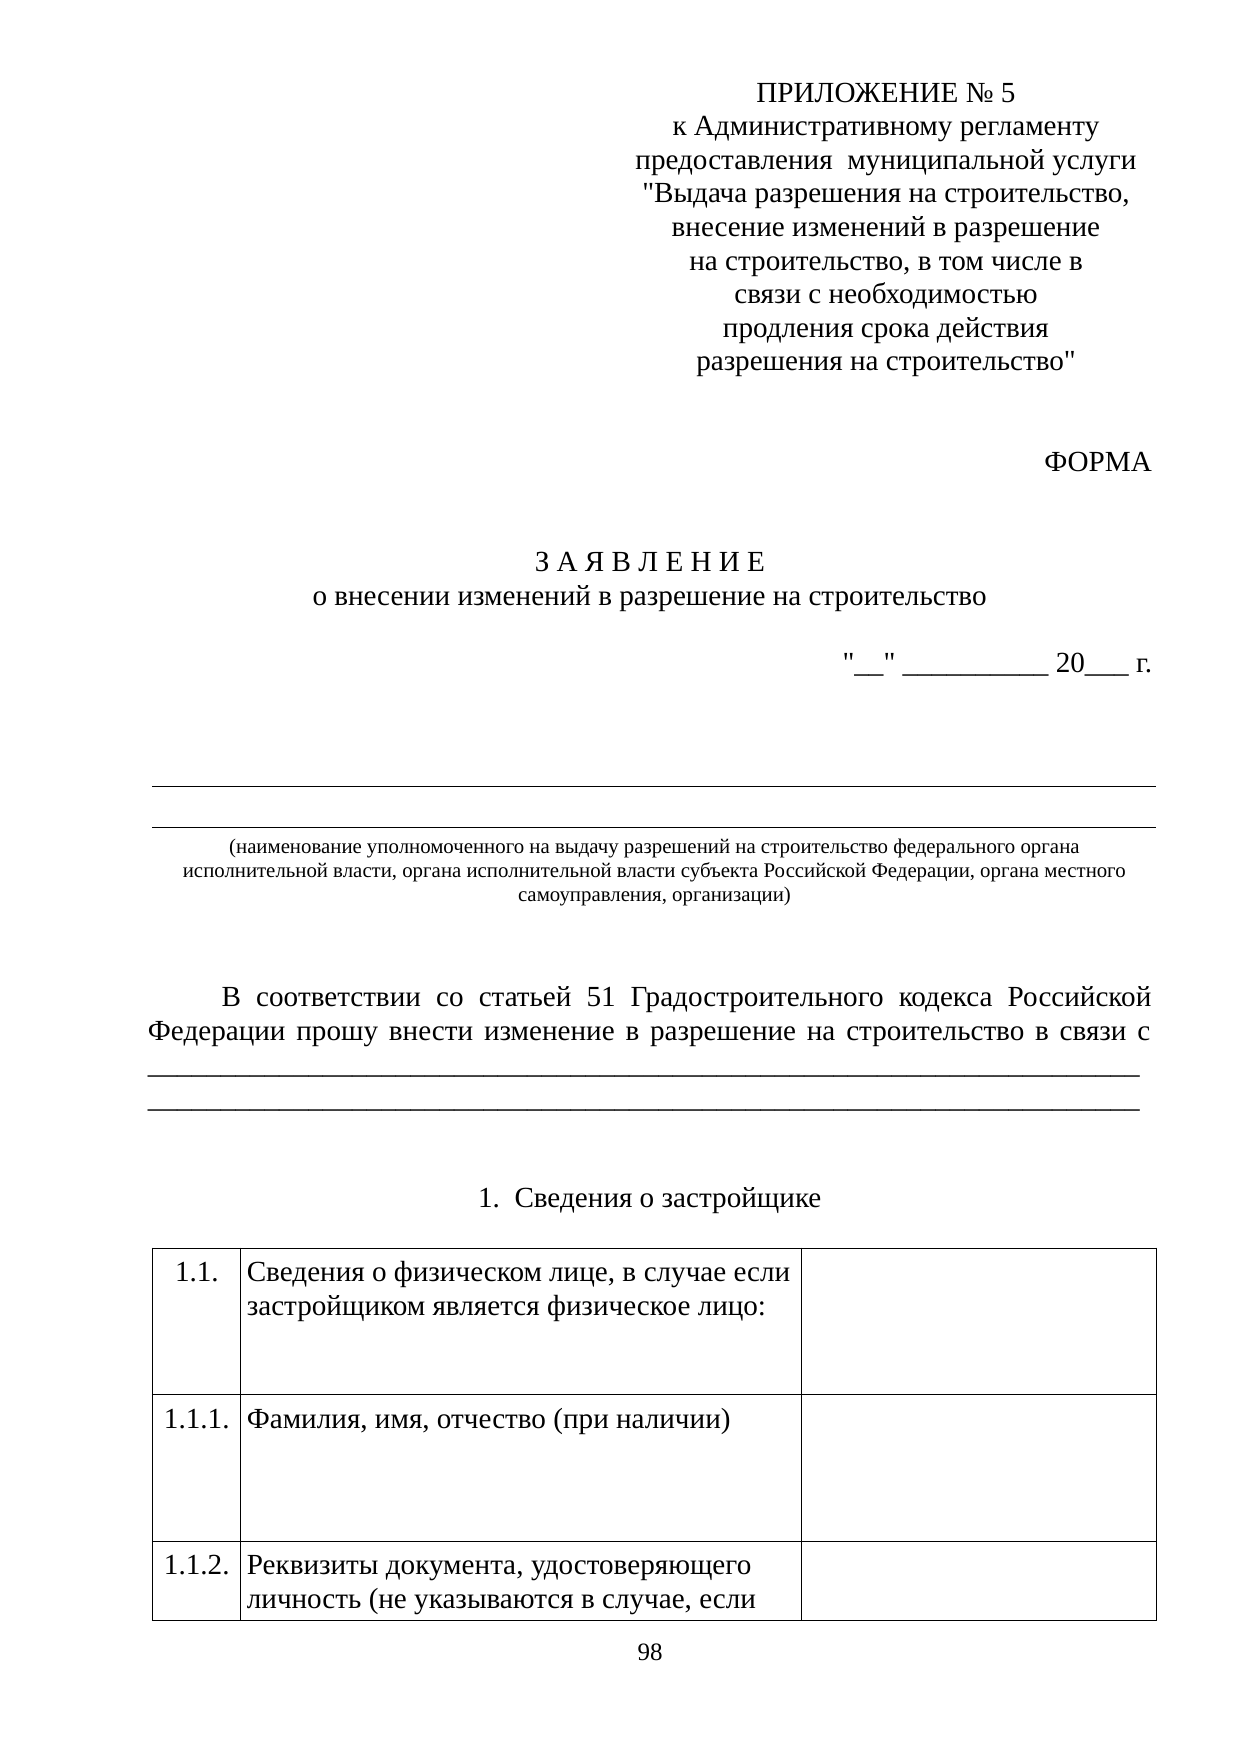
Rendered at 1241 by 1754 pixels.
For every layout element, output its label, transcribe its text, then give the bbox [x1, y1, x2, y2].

table_cell [802, 1395, 1156, 1541]
table_cell (наименование уполномоченного на выдачу разрешений на строительство федерального органа исполнительной власти, органа исполнительной власти субъекта Российской Федерации, органа местного самоуправления, организации) [152, 828, 1156, 912]
text ПРИЛОЖЕНИЕ № 5 [620, 75, 1152, 108]
table_header Сведения о физическом лице, в случае если застройщиком является физическое лицо: [241, 1249, 801, 1394]
text В соответствии со статьей 51 Градостроительного кодекса Российской Федерации прошу внести изменение в разрешение на строительство в связи с ________________________________________________________________________________________________________________________________________ [148, 979, 1152, 1113]
table_cell Фамилия, имя, отчество (при наличии) [241, 1395, 801, 1541]
text предоставления муниципальной услуги "Выдача разрешения на строительство, [620, 142, 1152, 209]
text "__" __________ 20___ г. [148, 645, 1152, 679]
text внесение изменений в разрешение [620, 209, 1152, 243]
text к Административному регламенту [620, 108, 1152, 142]
text 1. Сведения о застройщике [148, 1180, 1152, 1214]
text ФОРМА [620, 444, 1152, 477]
table_cell Реквизиты документа, удостоверяющего личность (не указываются в случае, если [241, 1542, 801, 1620]
table_cell 1.1.1. [153, 1395, 240, 1541]
table_header [802, 1249, 1156, 1394]
text о внесении изменений в разрешение на строительство [148, 578, 1152, 612]
text З А Я В Л Е Н И Е [148, 544, 1152, 578]
text продления срока действия [620, 310, 1152, 343]
table_header [152, 746, 1156, 786]
table_header 1.1. [153, 1249, 240, 1394]
text на строительство, в том числе в [620, 243, 1152, 276]
table_cell [802, 1542, 1156, 1620]
text связи с необходимостью [620, 276, 1152, 310]
text разрешения на строительство" [620, 343, 1152, 377]
table_cell [152, 787, 1156, 827]
table_cell 1.1.2. [153, 1542, 240, 1620]
